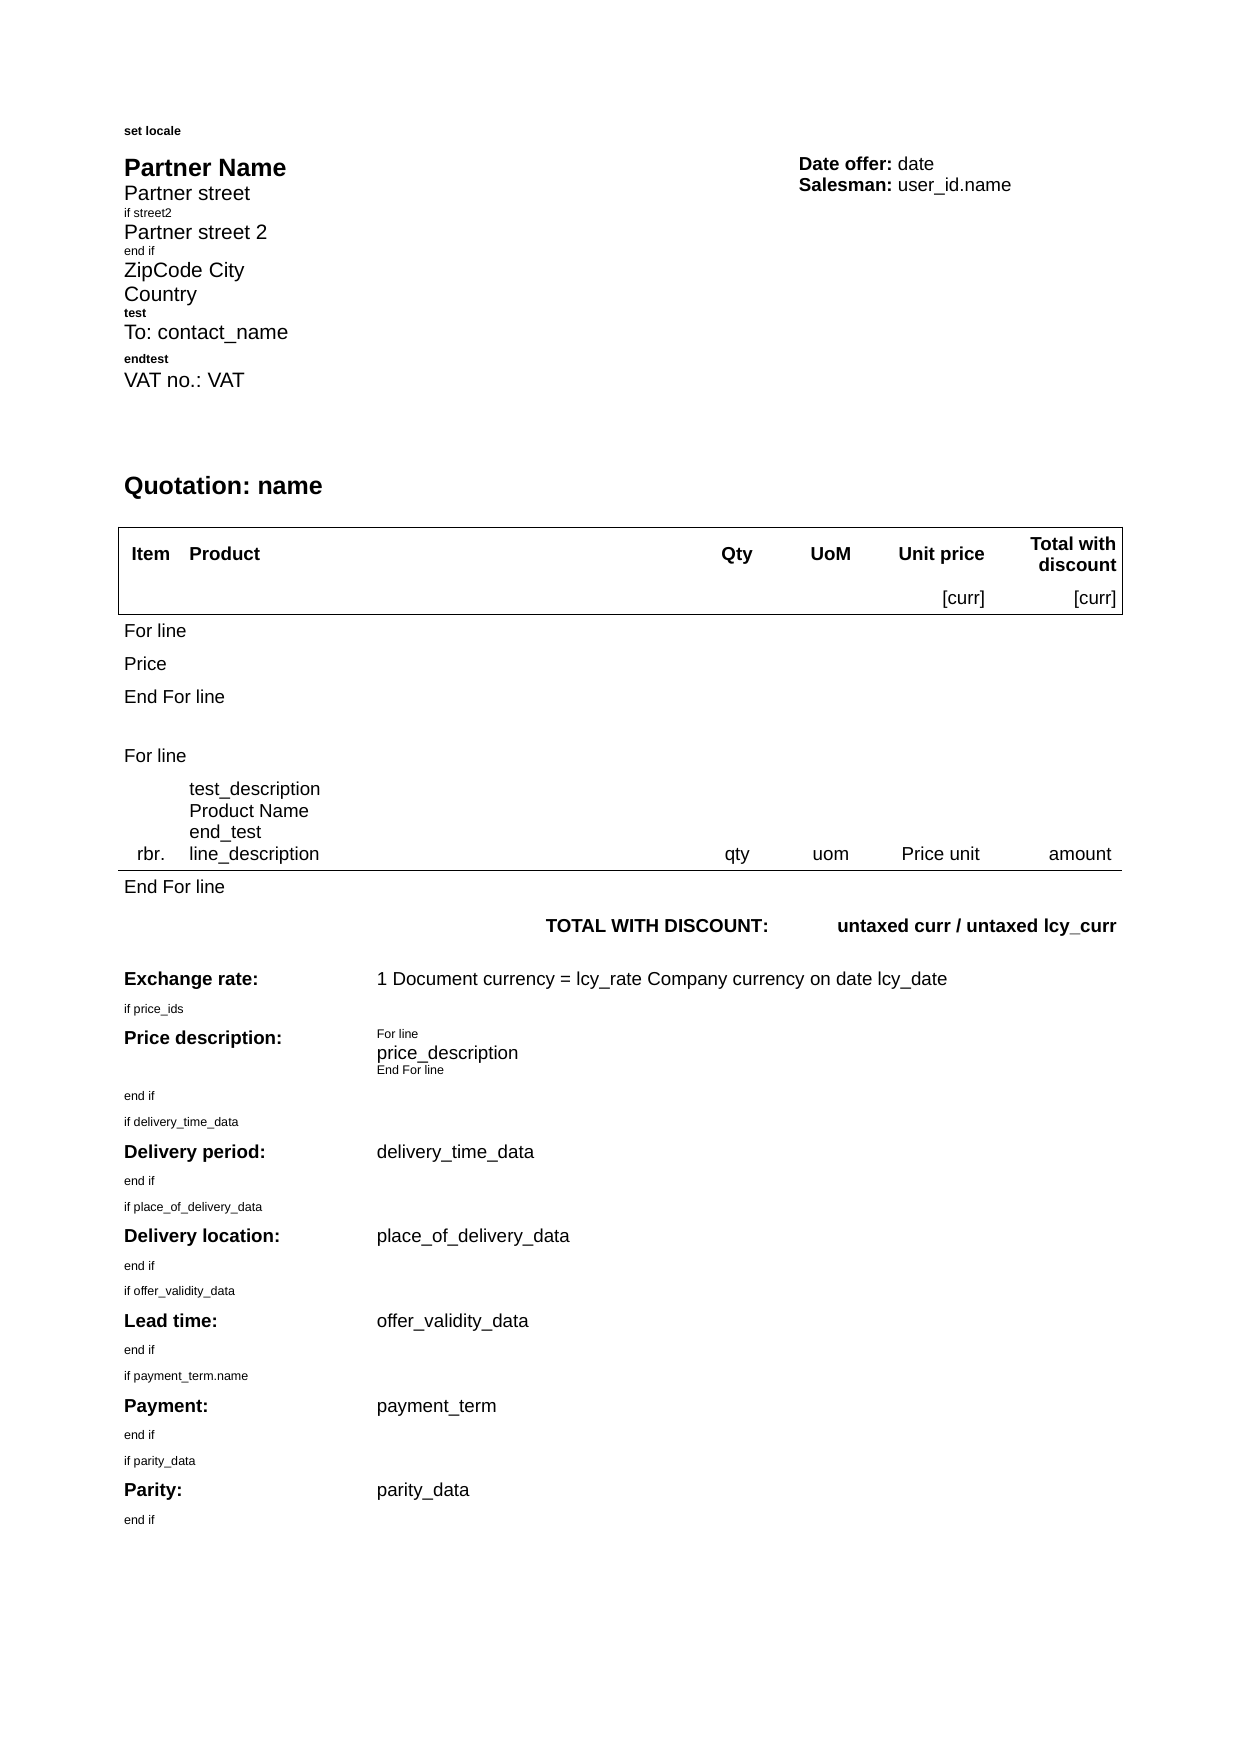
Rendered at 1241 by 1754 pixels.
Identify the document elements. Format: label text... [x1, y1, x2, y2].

table_header set locale [118, 118, 1122, 147]
table_cell end if [118, 1253, 1122, 1278]
table_header Total with discount [990, 528, 1122, 581]
table_cell [118, 714, 1122, 739]
table_cell TOTAL WITH DISCOUNT: [118, 903, 774, 948]
table_cell [184, 581, 690, 614]
table_header if offer_validity_data [118, 1278, 1122, 1304]
table_cell Delivery location: [118, 1220, 371, 1252]
table_cell parity_data [371, 1474, 1122, 1507]
table_cell end if [118, 1168, 1122, 1194]
table_cell [curr] [990, 581, 1122, 614]
table_header Unit price [878, 528, 990, 581]
table_cell Price description: [118, 1021, 371, 1083]
table_header UoM [784, 528, 878, 581]
table_cell Payment: [118, 1389, 371, 1422]
table_header 1 Document currency = lcy_rate Company currency on date lcy_date [371, 963, 1122, 996]
table_cell Parity: [118, 1474, 371, 1507]
table_header if delivery_time_data [118, 1109, 1122, 1135]
table_cell Date offer: date Salesman: user_id.name [793, 147, 1122, 398]
table_cell Delivery period: [118, 1135, 371, 1168]
table_cell For line [118, 615, 1122, 647]
table_cell For line price_description End For line [371, 1021, 1122, 1083]
table_cell if parity_data [118, 1448, 1122, 1473]
table_cell Price unit [878, 773, 990, 870]
table_cell End For line [118, 871, 1122, 903]
table_cell amount [990, 773, 1122, 870]
table_cell [690, 581, 783, 614]
table_cell uom [784, 773, 878, 870]
table_cell [119, 581, 183, 614]
table_cell End For line [118, 681, 1122, 713]
table_header Exchange rate: [118, 963, 371, 996]
table_cell test_description Product Name end_test line_description [184, 773, 690, 870]
table_cell end if [118, 1422, 1122, 1448]
table_cell Price [118, 648, 1122, 681]
table_cell Partner Name Partner street if street2 Partner street 2 end if ZipCode City Country test To: contact_name endtest VAT no.: VAT [118, 147, 793, 398]
table_cell qty [690, 773, 783, 870]
table_header Item [119, 528, 183, 581]
table_cell if payment_term.name [118, 1363, 1122, 1389]
table_cell delivery_time_data [371, 1135, 1122, 1168]
table_cell payment_term [371, 1389, 1122, 1422]
table_cell if price_ids [118, 996, 1122, 1021]
table_cell end if [118, 1507, 1122, 1532]
table_cell place_of_delivery_data [371, 1220, 1122, 1252]
table_cell if place_of_delivery_data [118, 1194, 1122, 1219]
table_header Quotation: name [118, 465, 1122, 505]
table_header Product [184, 528, 690, 581]
table_cell Lead time: [118, 1304, 371, 1337]
table_cell [784, 581, 878, 614]
table_cell offer_validity_data [371, 1304, 1122, 1337]
table_cell rbr. [118, 773, 183, 870]
table_header Qty [690, 528, 783, 581]
table_cell end if [118, 1337, 1122, 1363]
table_cell untaxed curr / untaxed lcy_curr [774, 903, 1122, 948]
table_cell [curr] [878, 581, 990, 614]
table_cell For line [118, 739, 1122, 772]
table_cell end if [118, 1083, 1122, 1109]
